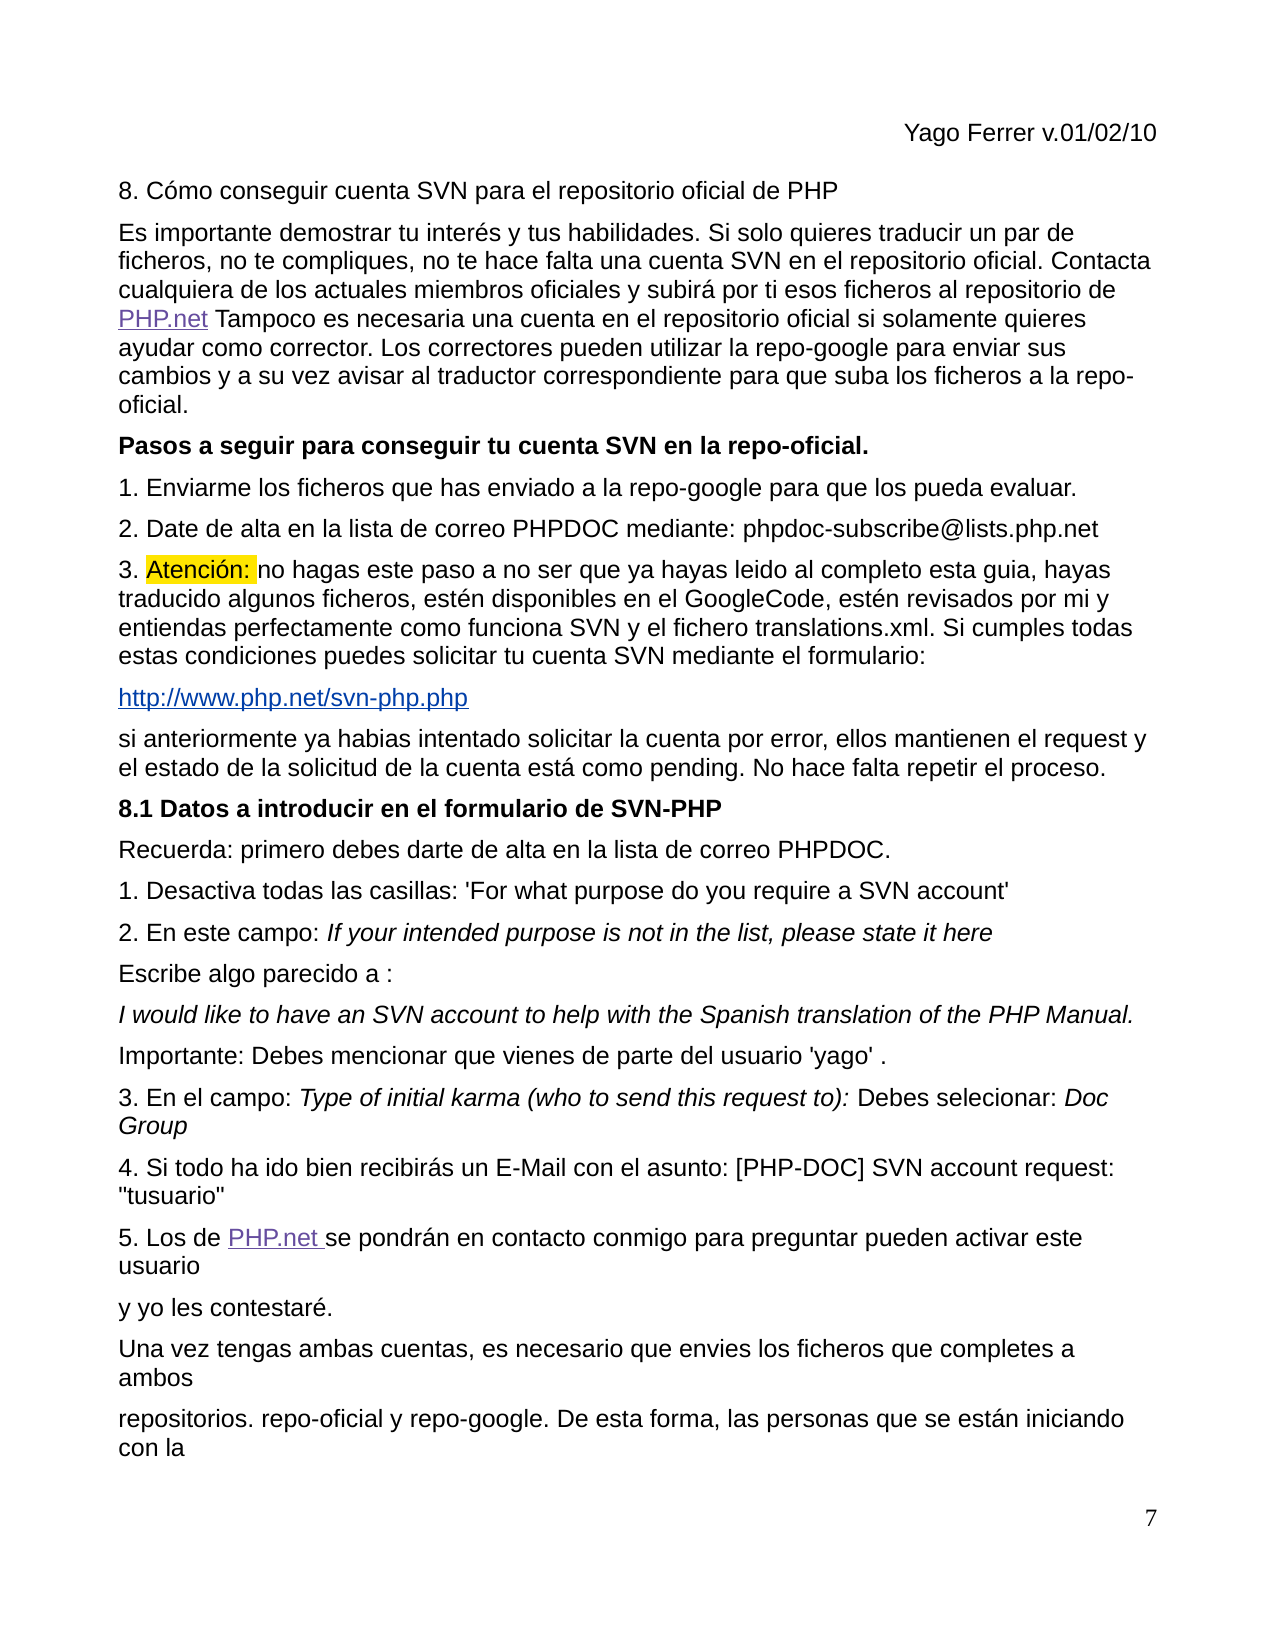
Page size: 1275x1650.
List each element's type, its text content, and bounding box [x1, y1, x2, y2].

text y yo les contestaré. [118, 1293, 1157, 1321]
text Importante: Debes mencionar que vienes de parte del usuario 'yago' . [118, 1041, 1157, 1070]
text 2. Date de alta en la lista de correo PHPDOC mediante: phpdoc-subscribe@lists.php.net [118, 514, 1157, 543]
text http://www.php.net/svn-php.php [118, 683, 1157, 711]
text 5. Los de PHP.net se pondrán en contacto conmigo para preguntar pueden activar este usuario [118, 1223, 1157, 1280]
subtitle 8. Cómo conseguir cuenta SVN para el repositorio oficial de PHP [118, 176, 1157, 205]
text repositorios. repo-oficial y repo-google. De esta forma, las personas que se están iniciando con la [118, 1404, 1157, 1461]
text 8.1 Datos a introducir en el formulario de SVN-PHP [118, 794, 1157, 823]
text 2. En este campo: If your intended purpose is not in the list, please state it here [118, 918, 1157, 946]
text I would like to have an SVN account to help with the Spanish translation of the PHP Manual. [118, 1000, 1157, 1029]
text 1. Enviarme los ficheros que has enviado a la repo-google para que los pueda evaluar. [118, 473, 1157, 501]
text si anteriormente ya habias intentado solicitar la cuenta por error, ellos mantienen el request y el estado de la solicitud de la cuenta está como pending. No hace falta repetir el proceso. [118, 724, 1157, 781]
text 3. Atención: no hagas este paso a no ser que ya hayas leido al completo esta guia, hayas traducido algunos ficheros, estén disponibles en el GoogleCode, estén revisados por mi y entiendas perfectamente como funciona SVN y el fichero translations.xml. Si cumples todas estas condiciones puedes solicitar tu cuenta SVN mediante el formulario: [118, 555, 1157, 670]
text Pasos a seguir para conseguir tu cuenta SVN en la repo-oficial. [118, 431, 1157, 460]
text Recuerda: primero debes darte de alta en la lista de correo PHPDOC. [118, 835, 1157, 864]
text Escribe algo parecido a : [118, 959, 1157, 988]
text 1. Desactiva todas las casillas: 'For what purpose do you require a SVN account' [118, 876, 1157, 905]
text 4. Si todo ha ido bien recibirás un E-Mail con el asunto: [PHP-DOC] SVN account request: "tusuario" [118, 1153, 1157, 1210]
text Es importante demostrar tu interés y tus habilidades. Si solo quieres traducir un par de ficheros, no te compliques, no te hace falta una cuenta SVN en el repositorio oficial. Contacta cualquiera de los actuales miembros oficiales y subirá por ti esos ficheros al repositorio de PHP.net Tampoco es necesaria una cuenta en el repositorio oficial si solamente quieres ayudar como corrector. Los correctores pueden utilizar la repo-google para enviar sus cambios y a su vez avisar al traductor correspondiente para que suba los ficheros a la repo-oficial. [118, 218, 1157, 419]
text Una vez tengas ambas cuentas, es necesario que envies los ficheros que completes a ambos [118, 1334, 1157, 1391]
text 3. En el campo: Type of initial karma (who to send this request to): Debes selecionar: Doc Group [118, 1083, 1157, 1140]
